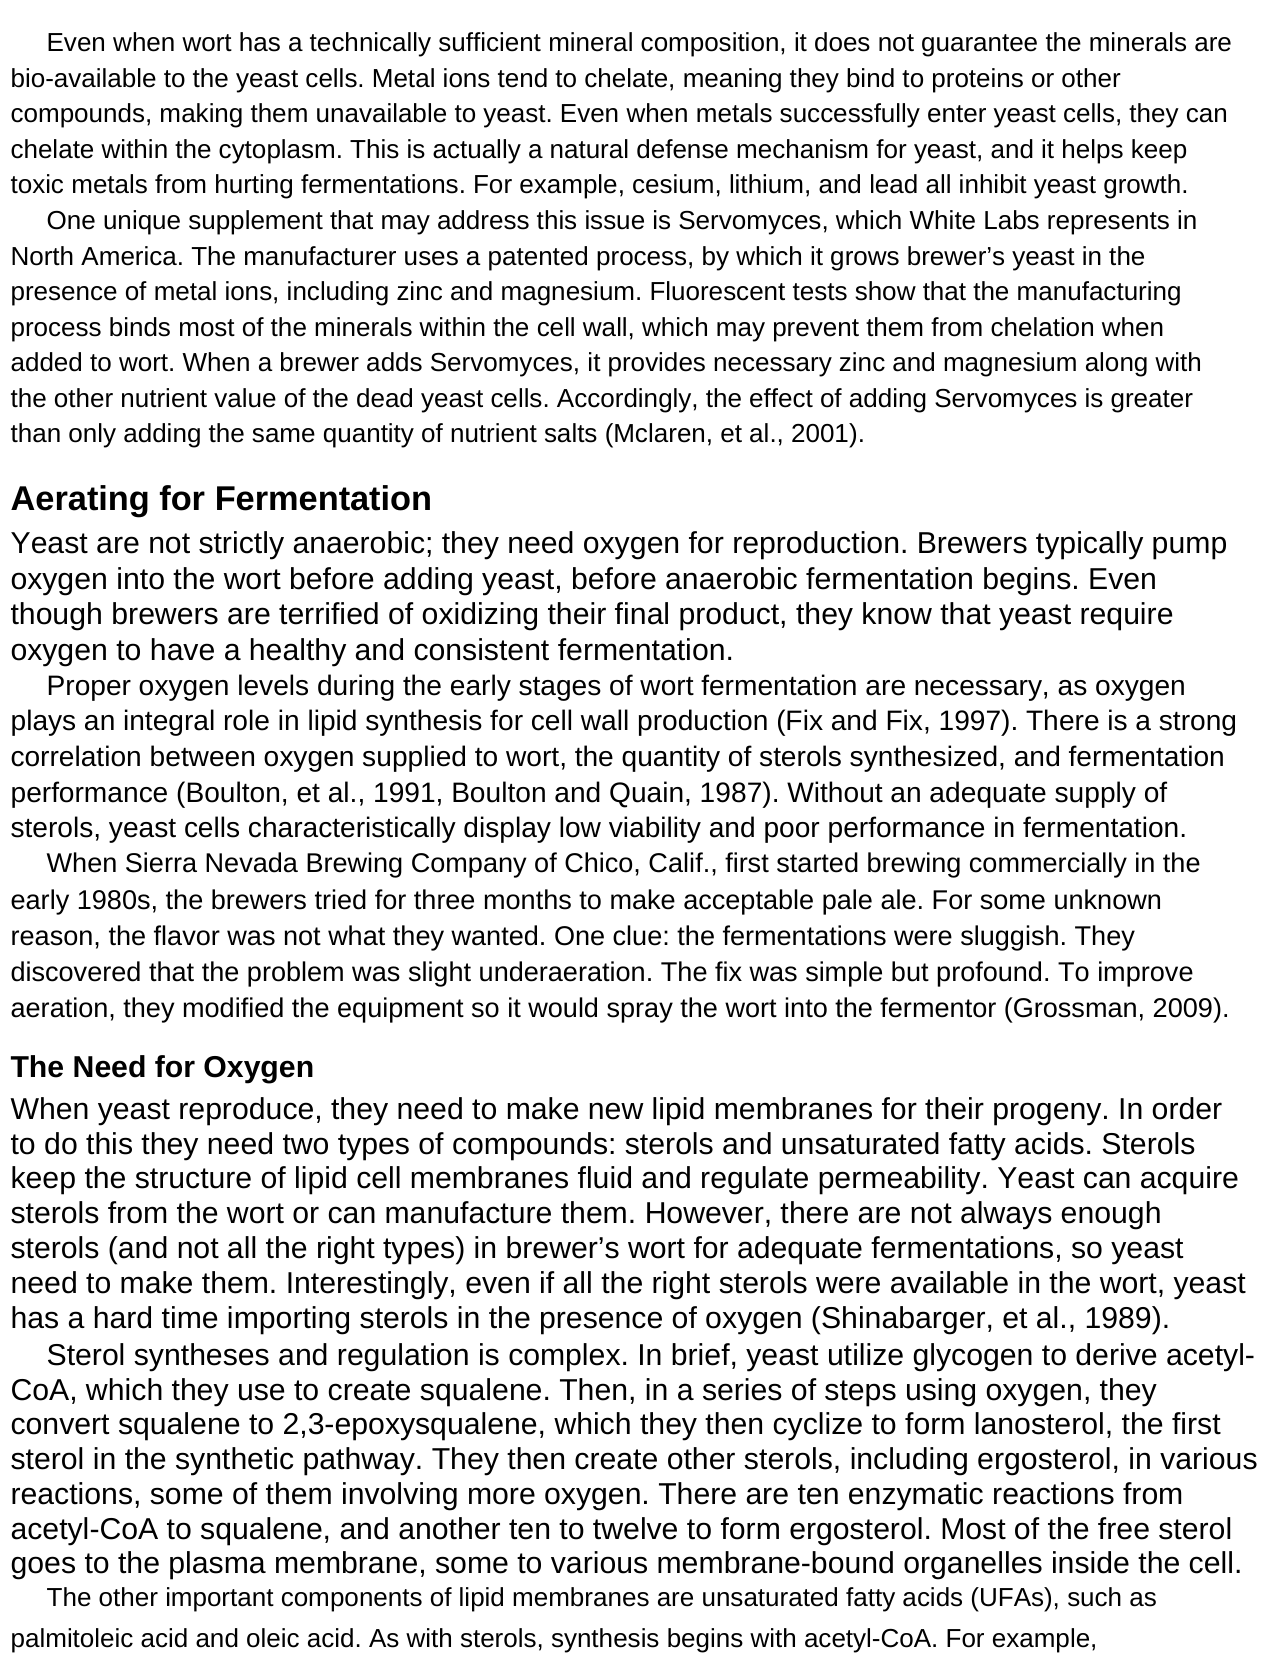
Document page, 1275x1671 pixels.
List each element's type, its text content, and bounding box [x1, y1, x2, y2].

text When Sierra Nevada Brewing Company of Chico, Calif., first started brewing commercially in the early 1980s, the brewers tried for three months to make acceptable pale ale. For some unknown reason, the flavor was not what they wanted. One clue: the fermentations were sluggish. They discovered that the problem was slight underaeration. The fix was simple but profound. To improve aeration, they modified the equipment so it would spray the wort into the fermentor (Grossman, 2009). [10, 847, 1250, 1024]
text Sterol syntheses and regulation is complex. In brief, yeast utilize glycogen to derive acetyl-CoA, which they use to create squalene. Then, in a series of steps using oxygen, they convert squalene to 2,3-epoxysqualene, which they then cyclize to form lanosterol, the first sterol in the synthetic pathway. They then create other sterols, including ergosterol, in various reactions, some of them involving more oxygen. There are ten enzymatic reactions from acetyl-CoA to squalene, and another ten to twelve to form ergosterol. Most of the free sterol goes to the plasma membrane, some to various membrane-bound organelles inside the cell. [10, 1337, 1264, 1580]
text The Need for Oxygen [10, 1049, 1264, 1084]
text Even when wort has a technically sufficient mineral composition, it does not guarantee the minerals are bio-available to the yeast cells. Metal ions tend to chelate, meaning they bind to proteins or other compounds, making them unavailable to yeast. Even when metals successfully enter yeast cells, they can chelate within the cytoplasm. This is actually a natural defense mechanism for yeast, and it helps keep toxic metals from hurting fermentations. For example, cesium, lithium, and lead all inhibit yeast growth. [10, 27, 1239, 199]
text When yeast reproduce, they need to make new lipid membranes for their progeny. In order to do this they need two types of compounds: sterols and unsaturated fatty acids. Sterols keep the structure of lipid cell membranes fluid and regulate permeability. Yeast can acquire sterols from the wort or can manufacture them. However, there are not always enough sterols (and not all the right types) in brewer’s wort for adequate fermentations, so yeast need to make them. Interestingly, even if all the right sterols were available in the wort, yeast has a hard time importing sterols in the presence of oxygen (Shinabarger, et al., 1989). [10, 1091, 1248, 1334]
text Yeast are not strictly anaerobic; they need oxygen for reproduction. Brewers typically pump oxygen into the wort before adding yeast, before anaerobic fermentation begins. Even though brewers are terrified of oxidizing their final product, they know that yeast require oxygen to have a healthy and consistent fermentation. [10, 526, 1248, 667]
text Proper oxygen levels during the early stages of wort fermentation are necessary, as oxygen plays an integral role in lipid synthesis for cell wall production (Fix and Fix, 1997). There is a strong correlation between oxygen supplied to wort, the quantity of sterols synthesized, and fermentation performance (Boulton, et al., 1991, Boulton and Quain, 1987). Without an adequate supply of sterols, yeast cells characteristically display low viability and poor performance in fermentation. [10, 669, 1246, 844]
text The other important components of lipid membranes are unsaturated fatty acids (UFAs), such as palmitoleic acid and oleic acid. As with sterols, synthesis begins with acetyl-CoA. For example, [10, 1582, 1175, 1653]
text Aerating for Fermentation [10, 478, 1264, 518]
text One unique supplement that may address this issue is Servomyces, which White Labs represents in North America. The manufacturer uses a patented process, by which it grows brewer’s yeast in the presence of metal ions, including zinc and magnesium. Fluorescent tests show that the manufacturing process binds most of the minerals within the cell wall, which may prevent them from chelation when added to wort. When a brewer adds Servomyces, it provides necessary zinc and magnesium along with the other nutrient value of the dead yeast cells. Accordingly, the effect of adding Servomyces is greater than only adding the same quantity of nutrient salts (Mclaren, et al., 2001). [10, 205, 1229, 448]
